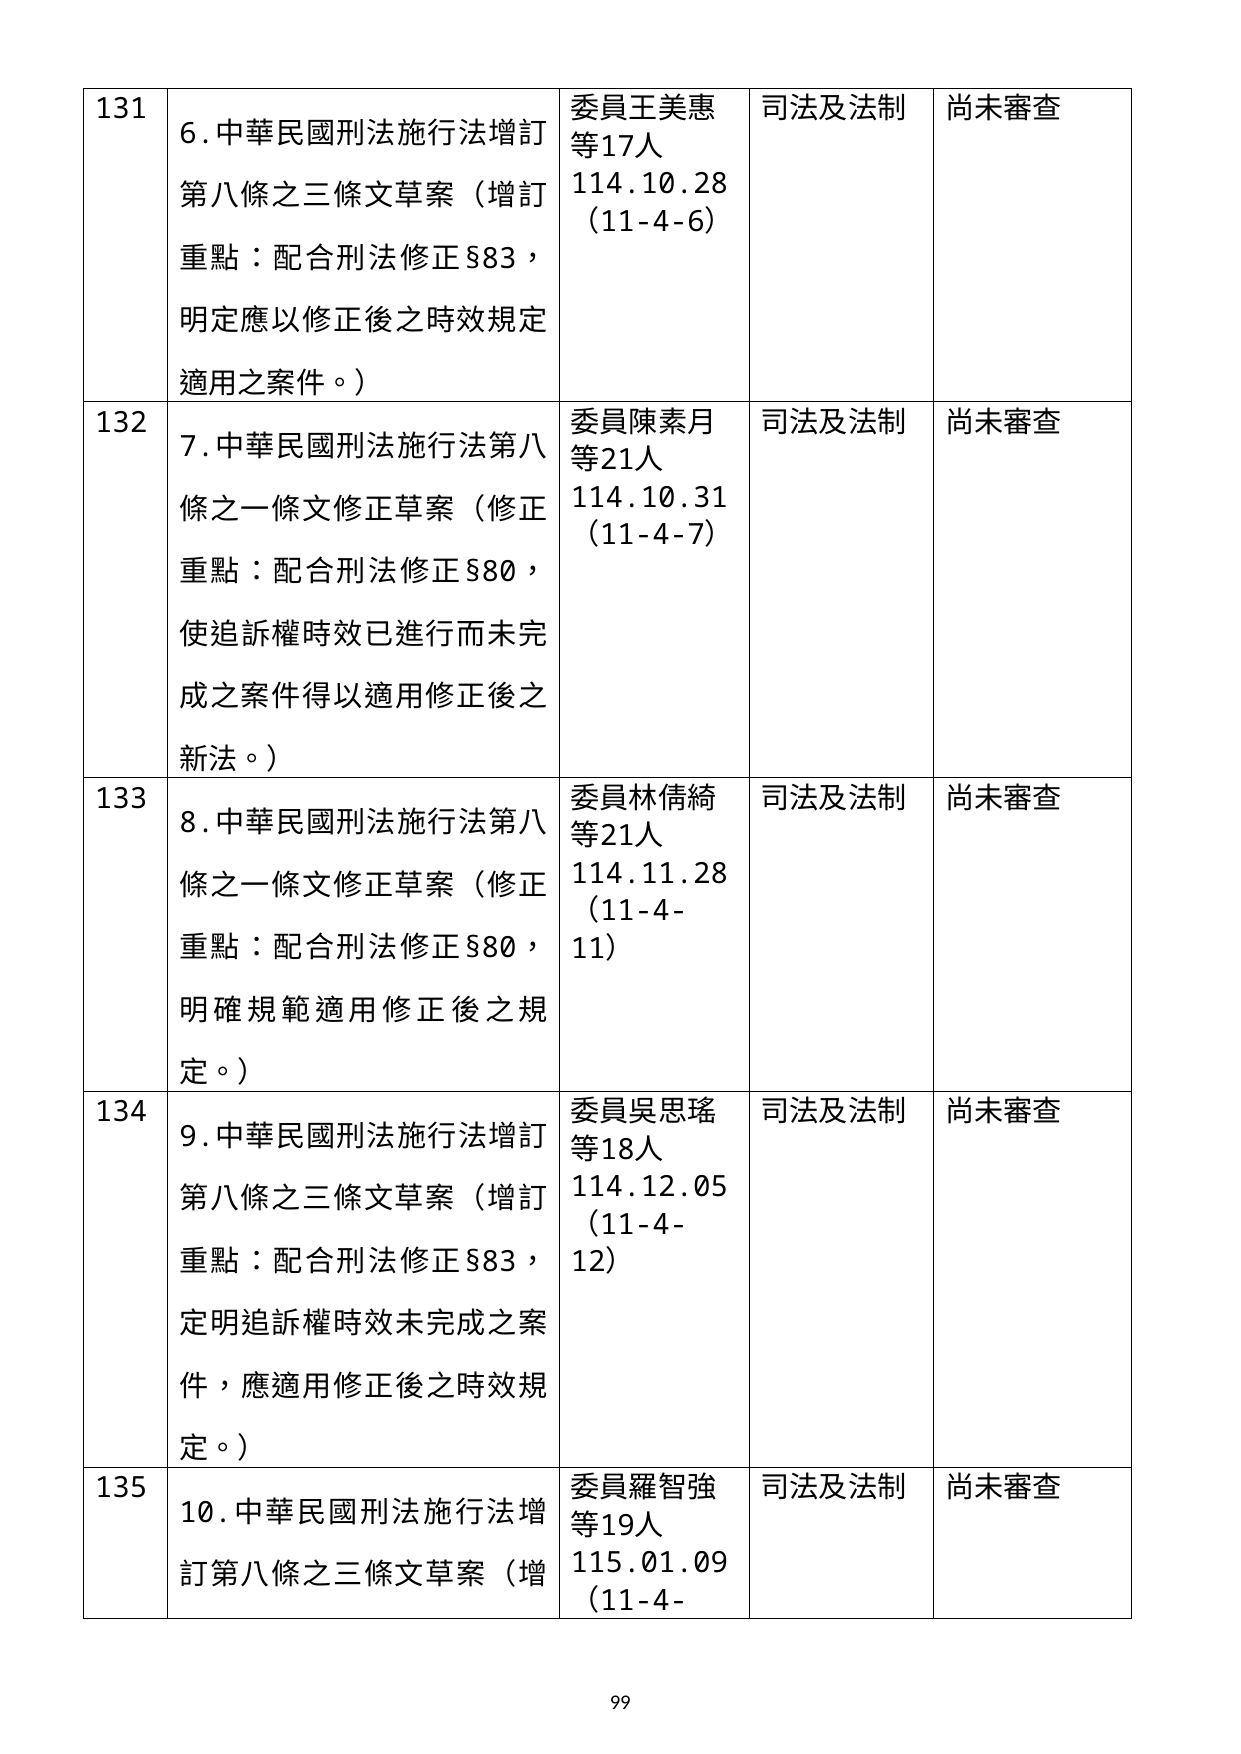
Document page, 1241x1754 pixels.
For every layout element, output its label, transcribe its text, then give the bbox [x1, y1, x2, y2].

table_cell 司法及法制 [750, 778, 933, 1091]
table_cell 司法及法制 [750, 1092, 933, 1467]
table_cell 6.中華民國刑法施行法增訂第八條之三條文草案（增訂重點：配合刑法修正§83，明定應以修正後之時效規定適用之案件。） [168, 89, 559, 401]
table_cell 司法及法制 [750, 1468, 933, 1618]
table_cell 134 [84, 1092, 167, 1467]
table_cell 133 [84, 778, 167, 1091]
table_cell 9.中華民國刑法施行法增訂第八條之三條文草案（增訂重點：配合刑法修正§83，定明追訴權時效未完成之案件，應適用修正後之時效規定。） [168, 1092, 559, 1467]
table_cell 10.中華民國刑法施行法增訂第八條之三條文草案（增 [168, 1468, 559, 1618]
table_cell 尚未審查 [934, 402, 1131, 777]
table_cell 委員羅智強 等19人 115.01.09 （11-4- [560, 1468, 749, 1618]
table_cell 尚未審查 [934, 778, 1131, 1091]
table_cell 委員王美惠 等17人 114.10.28 （11-4-6） [560, 89, 749, 401]
table_cell 委員林倩綺 等21人 114.11.28 （11-4-11） [560, 778, 749, 1091]
table_cell 委員吳思瑤 等18人 114.12.05 （11-4-12） [560, 1092, 749, 1467]
table_cell 司法及法制 [750, 89, 933, 401]
table_cell 委員陳素月 等21人 114.10.31 （11-4-7） [560, 402, 749, 777]
table_cell 司法及法制 [750, 402, 933, 777]
table_cell 8.中華民國刑法施行法第八條之一條文修正草案（修正重點：配合刑法修正§80，明確規範適用修正後之規定。） [168, 778, 559, 1091]
table_cell 135 [84, 1468, 167, 1618]
table_cell 尚未審查 [934, 89, 1131, 401]
table_cell 131 [84, 89, 167, 401]
table_cell 132 [84, 402, 167, 777]
table_cell 7.中華民國刑法施行法第八條之一條文修正草案（修正重點：配合刑法修正§80，使追訴權時效已進行而未完成之案件得以適用修正後之新法。） [168, 402, 559, 777]
table_cell 尚未審查 [934, 1468, 1131, 1618]
table_cell 尚未審查 [934, 1092, 1131, 1467]
